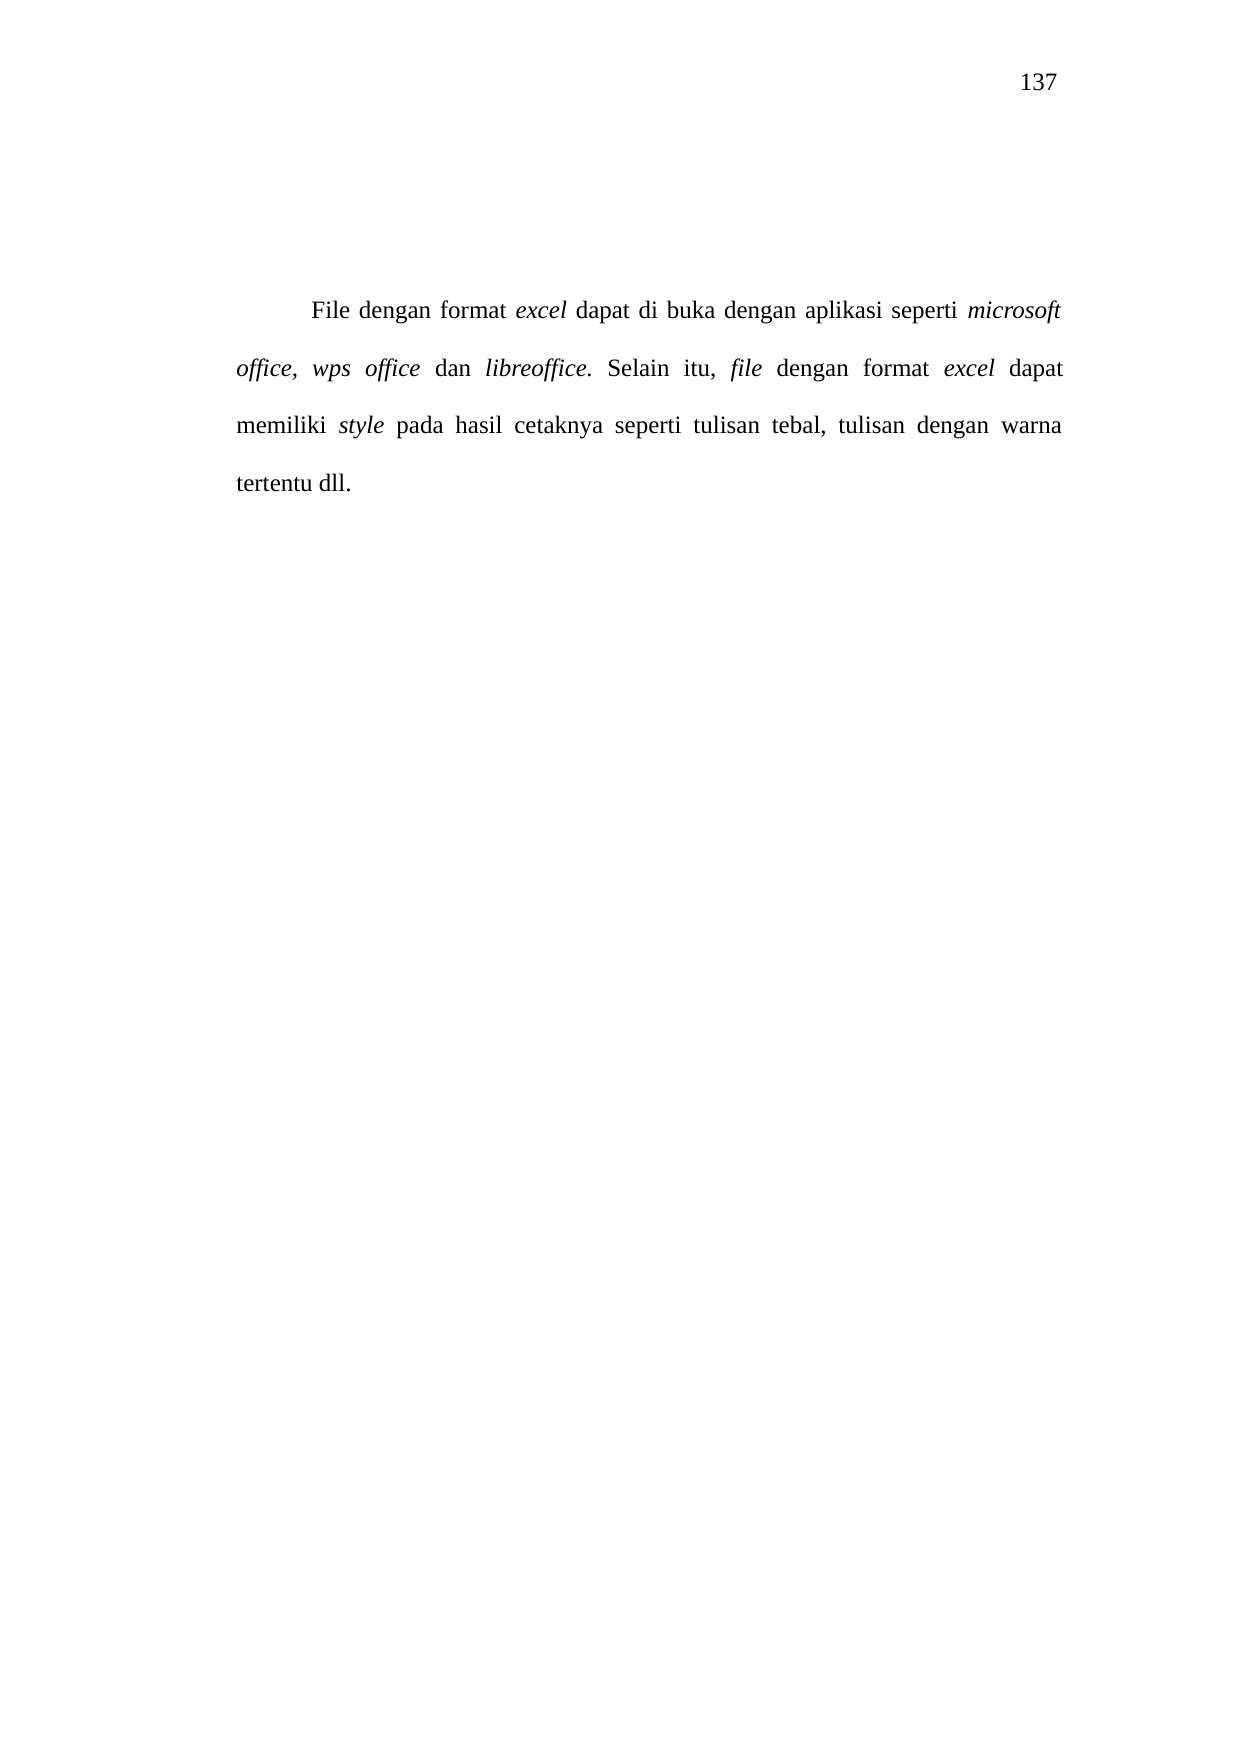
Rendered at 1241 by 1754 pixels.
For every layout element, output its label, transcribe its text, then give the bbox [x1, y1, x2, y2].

text File dengan format excel dapat di buka dengan aplikasi seperti microsoft office, wps office dan libreoffice. Selain itu, file dengan format excel dapat memiliki style pada hasil cetaknya seperti tulisan tebal, tulisan dengan warna tertentu dll. [236, 295, 1063, 497]
